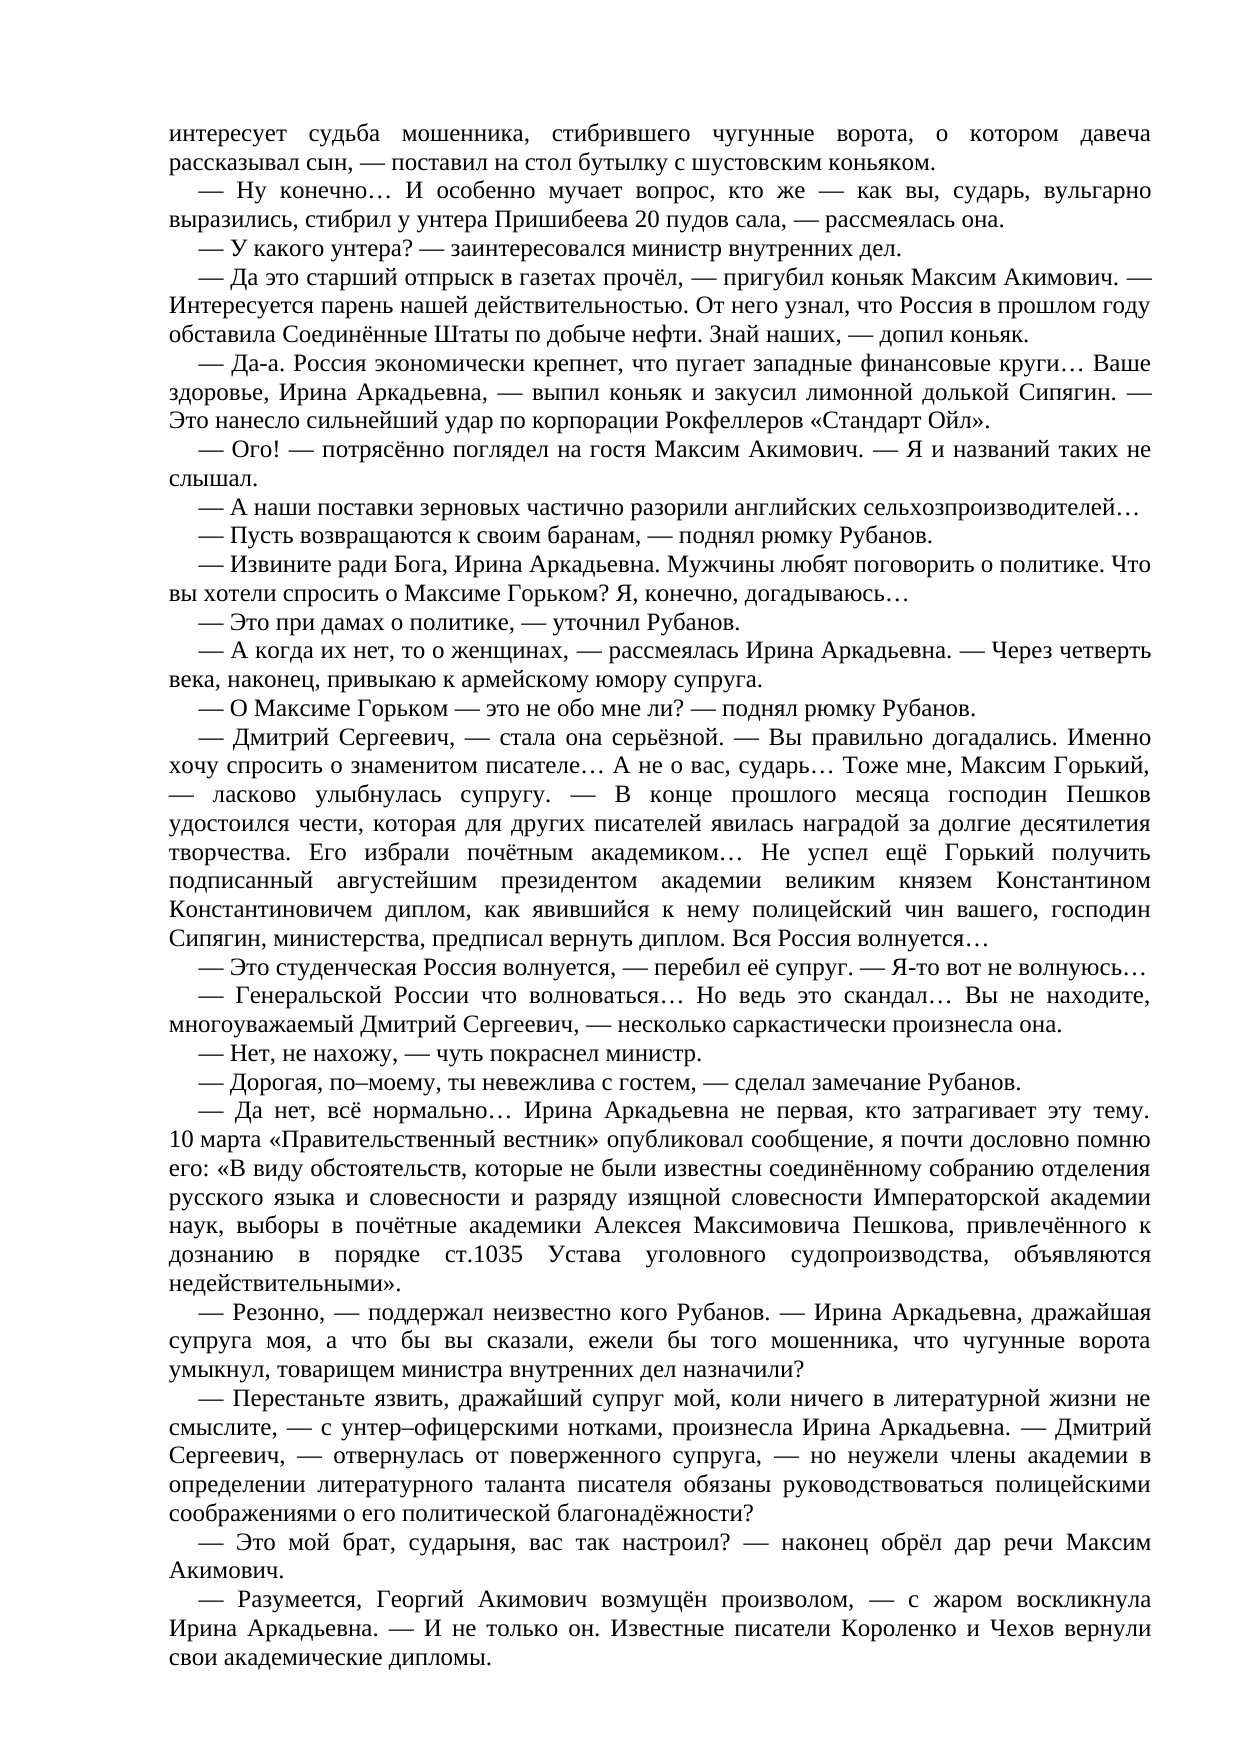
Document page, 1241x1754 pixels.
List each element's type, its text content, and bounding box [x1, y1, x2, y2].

text — Извините ради Бога, Ирина Аркадьевна. Мужчины любят поговорить о политике. Что вы хотели спросить о Максиме Горьком? Я, конечно, догадываюсь… [169, 549, 1152, 607]
text интересует судьба мошенника, стибрившего чугунные ворота, о котором давеча рассказывал сын, — поставил на стол бутылку с шустовским коньяком. [169, 118, 1152, 176]
text — Резонно, — поддержал неизвестно кого Рубанов. — Ирина Аркадьевна, дражайшая супруга моя, а что бы вы сказали, ежели бы того мошенника, что чугунные ворота умыкнул, товарищем министра внутренних дел назначили? [169, 1297, 1152, 1383]
text — Нет, не нахожу, — чуть покраснел министр. [169, 1038, 1152, 1067]
text — Да это старший отпрыск в газетах прочёл, — пригубил коньяк Максим Акимович. — Интересуется парень нашей действительностью. От него узнал, что Россия в прошлом году обставила Соединённые Штаты по добыче нефти. Знай наших, — допил коньяк. [169, 262, 1152, 348]
text — У какого унтера? — заинтересовался министр внутренних дел. [169, 233, 1152, 262]
text — А наши поставки зерновых частично разорили английских сельхозпроизводителей… [169, 492, 1152, 521]
text — Дорогая, по–моему, ты невежлива с гостем, — сделал замечание Рубанов. [169, 1067, 1152, 1096]
text — Да нет, всё нормально… Ирина Аркадьевна не первая, кто затрагивает эту тему. 10 марта «Правительственный вестник» опубликовал сообщение, я почти дословно помню его: «В виду обстоятельств, которые не были известны соединённому собранию отделения русского языка и словесности и разряду изящной словесности Императорской академии наук, выборы в почётные академики Алексея Максимовича Пешкова, привлечённого к дознанию в порядке ст.1035 Устава уголовного судопроизводства, объявляются недействительными». [169, 1096, 1152, 1297]
text — Это при дамах о политике, — уточнил Рубанов. [169, 607, 1152, 636]
text — Пусть возвращаются к своим баранам, — поднял рюмку Рубанов. [169, 521, 1152, 549]
text — Это студенческая Россия волнуется, — перебил её супруг. — Я‑то вот не волнуюсь… [169, 952, 1152, 981]
text — Перестаньте язвить, дражайший супруг мой, коли ничего в литературной жизни не смыслите, — с унтер–офицерскими нотками, произнесла Ирина Аркадьевна. — Дмитрий Сергеевич, — отвернулась от поверженного супруга, — но неужели члены академии в определении литературного таланта писателя обязаны руководствоваться полицейскими соображениями о его политической благонадёжности? [169, 1383, 1152, 1527]
text — Да-а. Россия экономически крепнет, что пугает западные финансовые круги… Ваше здоровье, Ирина Аркадьевна, — выпил коньяк и закусил лимонной долькой Сипягин. — Это нанесло сильнейший удар по корпорации Рокфеллеров «Стандарт Ойл». [169, 348, 1152, 434]
text — А когда их нет, то о женщинах, — рассмеялась Ирина Аркадьевна. — Через четверть века, наконец, привыкаю к армейскому юмору супруга. [169, 636, 1152, 693]
text — Разумеется, Георгий Акимович возмущён произволом, — с жаром воскликнула Ирина Аркадьевна. — И не только он. Известные писатели Короленко и Чехов вернули свои академические дипломы. [169, 1584, 1152, 1671]
text — Ого! — потрясённо поглядел на гостя Максим Акимович. — Я и названий таких не слышал. [169, 434, 1152, 492]
text — Ну конечно… И особенно мучает вопрос, кто же — как вы, сударь, вульгарно выразились, стибрил у унтера Пришибеева 20 пудов сала, — рассмеялась она. [169, 176, 1152, 233]
text — Это мой брат, сударыня, вас так настроил? — наконец обрёл дар речи Максим Акимович. [169, 1527, 1152, 1584]
text — Дмитрий Сергеевич, — стала она серьёзной. — Вы правильно догадались. Именно хочу спросить о знаменитом писателе… А не о вас, сударь… Тоже мне, Максим Горький, — ласково улыбнулась супругу. — В конце прошлого месяца господин Пешков удостоился чести, которая для других писателей явилась наградой за долгие десятилетия творчества. Его избрали почётным академиком… Не успел ещё Горький получить подписанный августейшим президентом академии великим князем Константином Константиновичем диплом, как явившийся к нему полицейский чин вашего, господин Сипягин, министерства, предписал вернуть диплом. Вся Россия волнуется… [169, 722, 1152, 952]
text — О Максиме Горьком — это не обо мне ли? — поднял рюмку Рубанов. [169, 693, 1152, 722]
text — Генеральской России что волноваться… Но ведь это скандал… Вы не находите, многоуважаемый Дмитрий Сергеевич, — несколько саркастически произнесла она. [169, 981, 1152, 1038]
